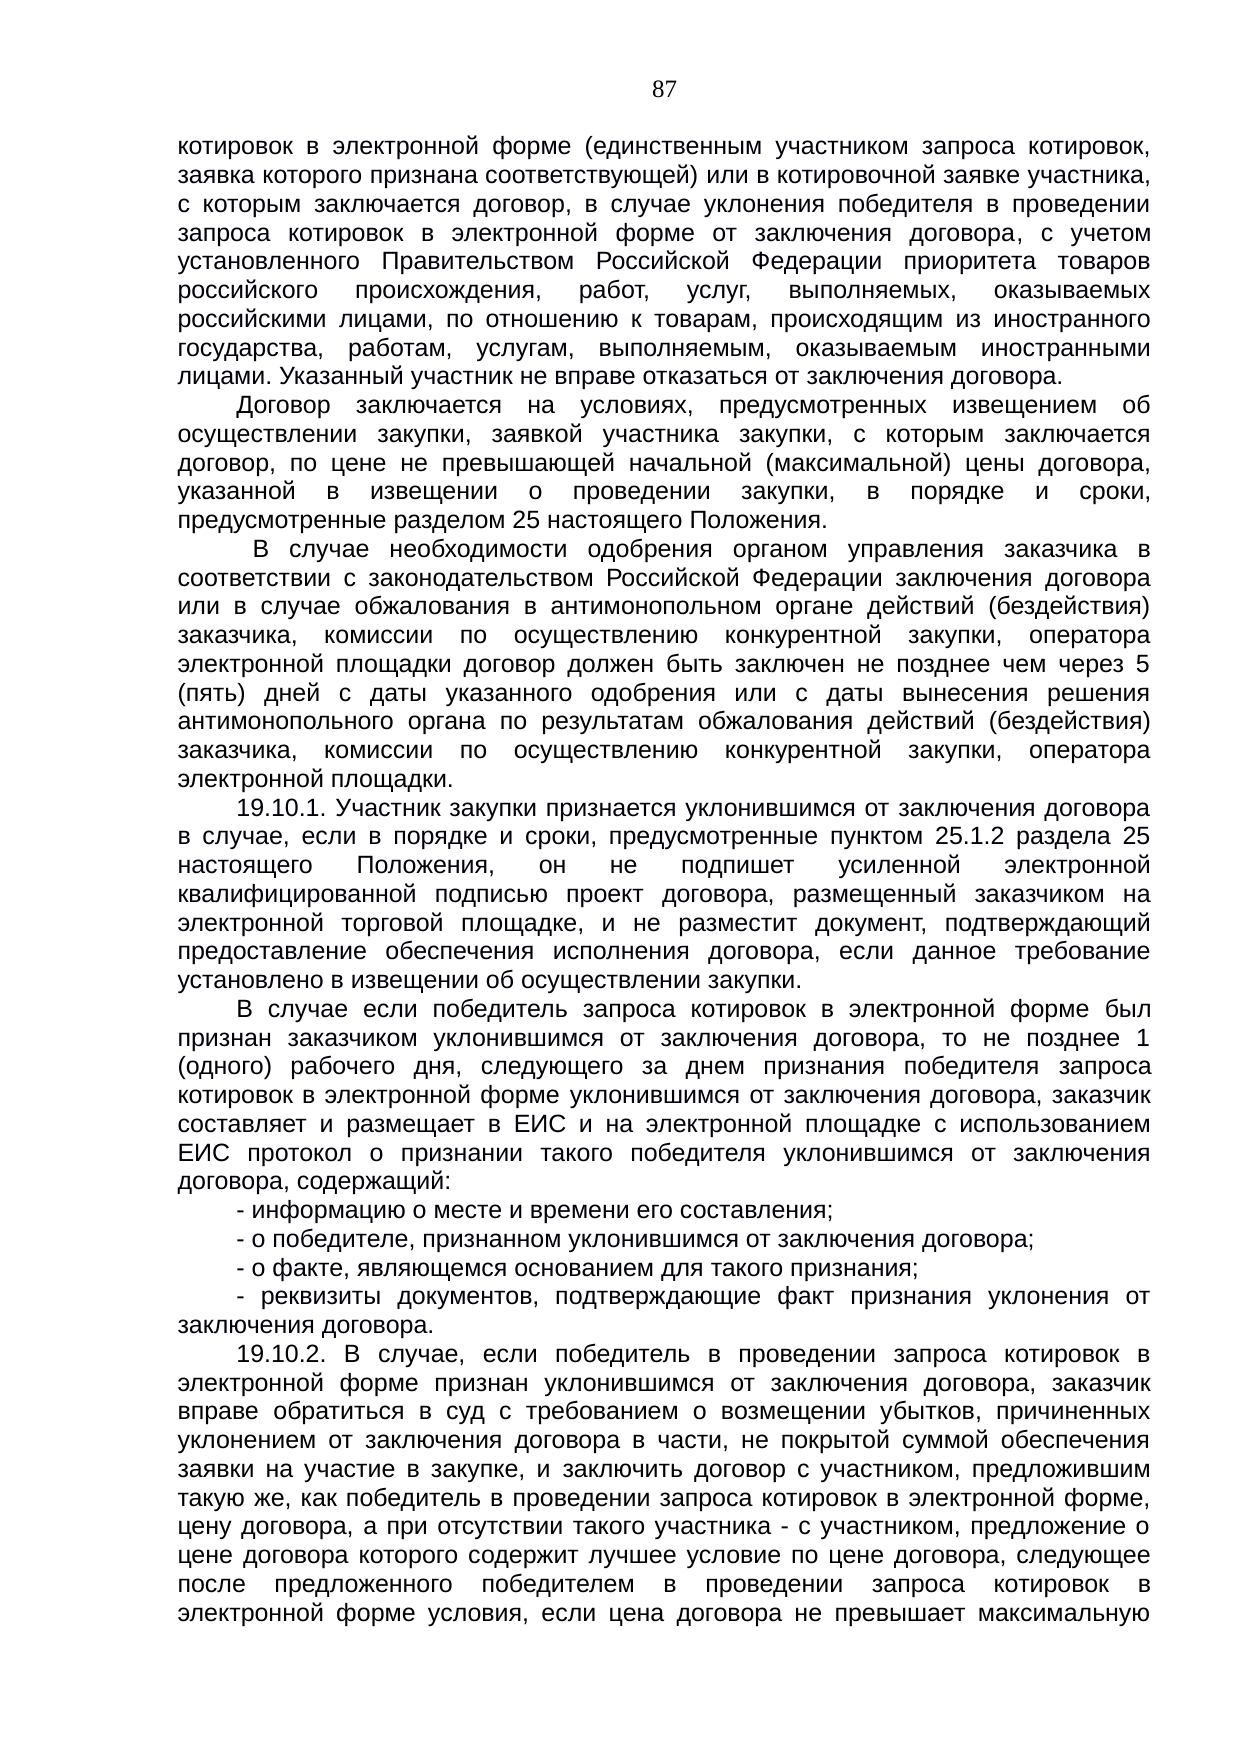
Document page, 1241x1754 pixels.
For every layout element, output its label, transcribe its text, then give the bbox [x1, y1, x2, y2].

text 19.10.1. Участник закупки признается уклонившимся от заключения договора в случае, если в порядке и сроки, предусмотренные пунктом 25.1.2 раздела 25 настоящего Положения, он не подпишет усиленной электронной квалифицированной подписью проект договора, размещенный заказчиком на электронной торговой площадке, и не разместит документ, подтверждающий предоставление обеспечения исполнения договора, если данное требование установлено в извещении об осуществлении закупки. [177, 793, 1152, 994]
text В случае если победитель запроса котировок в электронной форме был признан заказчиком уклонившимся от заключения договора, то не позднее 1 (одного) рабочего дня, следующего за днем признания победителя запроса котировок в электронной форме уклонившимся от заключения договора, заказчик составляет и размещает в ЕИС и на электронной площадке с использованием ЕИС протокол о признании такого победителя уклонившимся от заключения договора, содержащий: [177, 994, 1152, 1195]
text - о факте, являющемся основанием для такого признания; [177, 1253, 1152, 1281]
text Договор заключается на условиях, предусмотренных извещением об осуществлении закупки, заявкой участника закупки, с которым заключается договор, по цене не превышающей начальной (максимальной) цены договора, указанной в извещении о проведении закупки, в порядке и сроки, предусмотренные разделом 25 настоящего Положения. [177, 390, 1152, 534]
text - информацию о месте и времени его составления; [177, 1195, 1152, 1224]
text 19.10.2. В случае, если победитель в проведении запроса котировок в электронной форме признан уклонившимся от заключения договора, заказчик вправе обратиться в суд с требованием о возмещении убытков, причиненных уклонением от заключения договора в части, не покрытой суммой обеспечения заявки на участие в закупке, и заключить договор с участником, предложившим такую же, как победитель в проведении запроса котировок в электронной форме, цену договора, а при отсутствии такого участника - с участником, предложение о цене договора которого содержит лучшее условие по цене договора, следующее после предложенного победителем в проведении запроса котировок в электронной форме условия, если цена договора не превышает максимальную [177, 1339, 1152, 1626]
text - о победителе, признанном уклонившимся от заключения договора; [177, 1224, 1152, 1253]
text В случае необходимости одобрения органом управления заказчика в соответствии с законодательством Российской Федерации заключения договора или в случае обжалования в антимонопольном органе действий (бездействия) заказчика, комиссии по осуществлению конкурентной закупки, оператора электронной площадки договор должен быть заключен не позднее чем через 5 (пять) дней с даты указанного одобрения или с даты вынесения решения антимонопольного органа по результатам обжалования действий (бездействия) заказчика, комиссии по осуществлению конкурентной закупки, оператора электронной площадки. [177, 534, 1152, 793]
text котировок в электронной форме (единственным участником запроса котировок, заявка которого признана соответствующей) или в котировочной заявке участника, с которым заключается договор, в случае уклонения победителя в проведении запроса котировок в электронной форме от заключения договора, с учетом установленного Правительством Российской Федерации приоритета товаров российского происхождения, работ, услуг, выполняемых, оказываемых российскими лицами, по отношению к товарам, происходящим из иностранного государства, работам, услугам, выполняемым, оказываемым иностранными лицами. Указанный участник не вправе отказаться от заключения договора. [177, 131, 1152, 390]
text - реквизиты документов, подтверждающие факт признания уклонения от заключения договора. [177, 1281, 1152, 1339]
